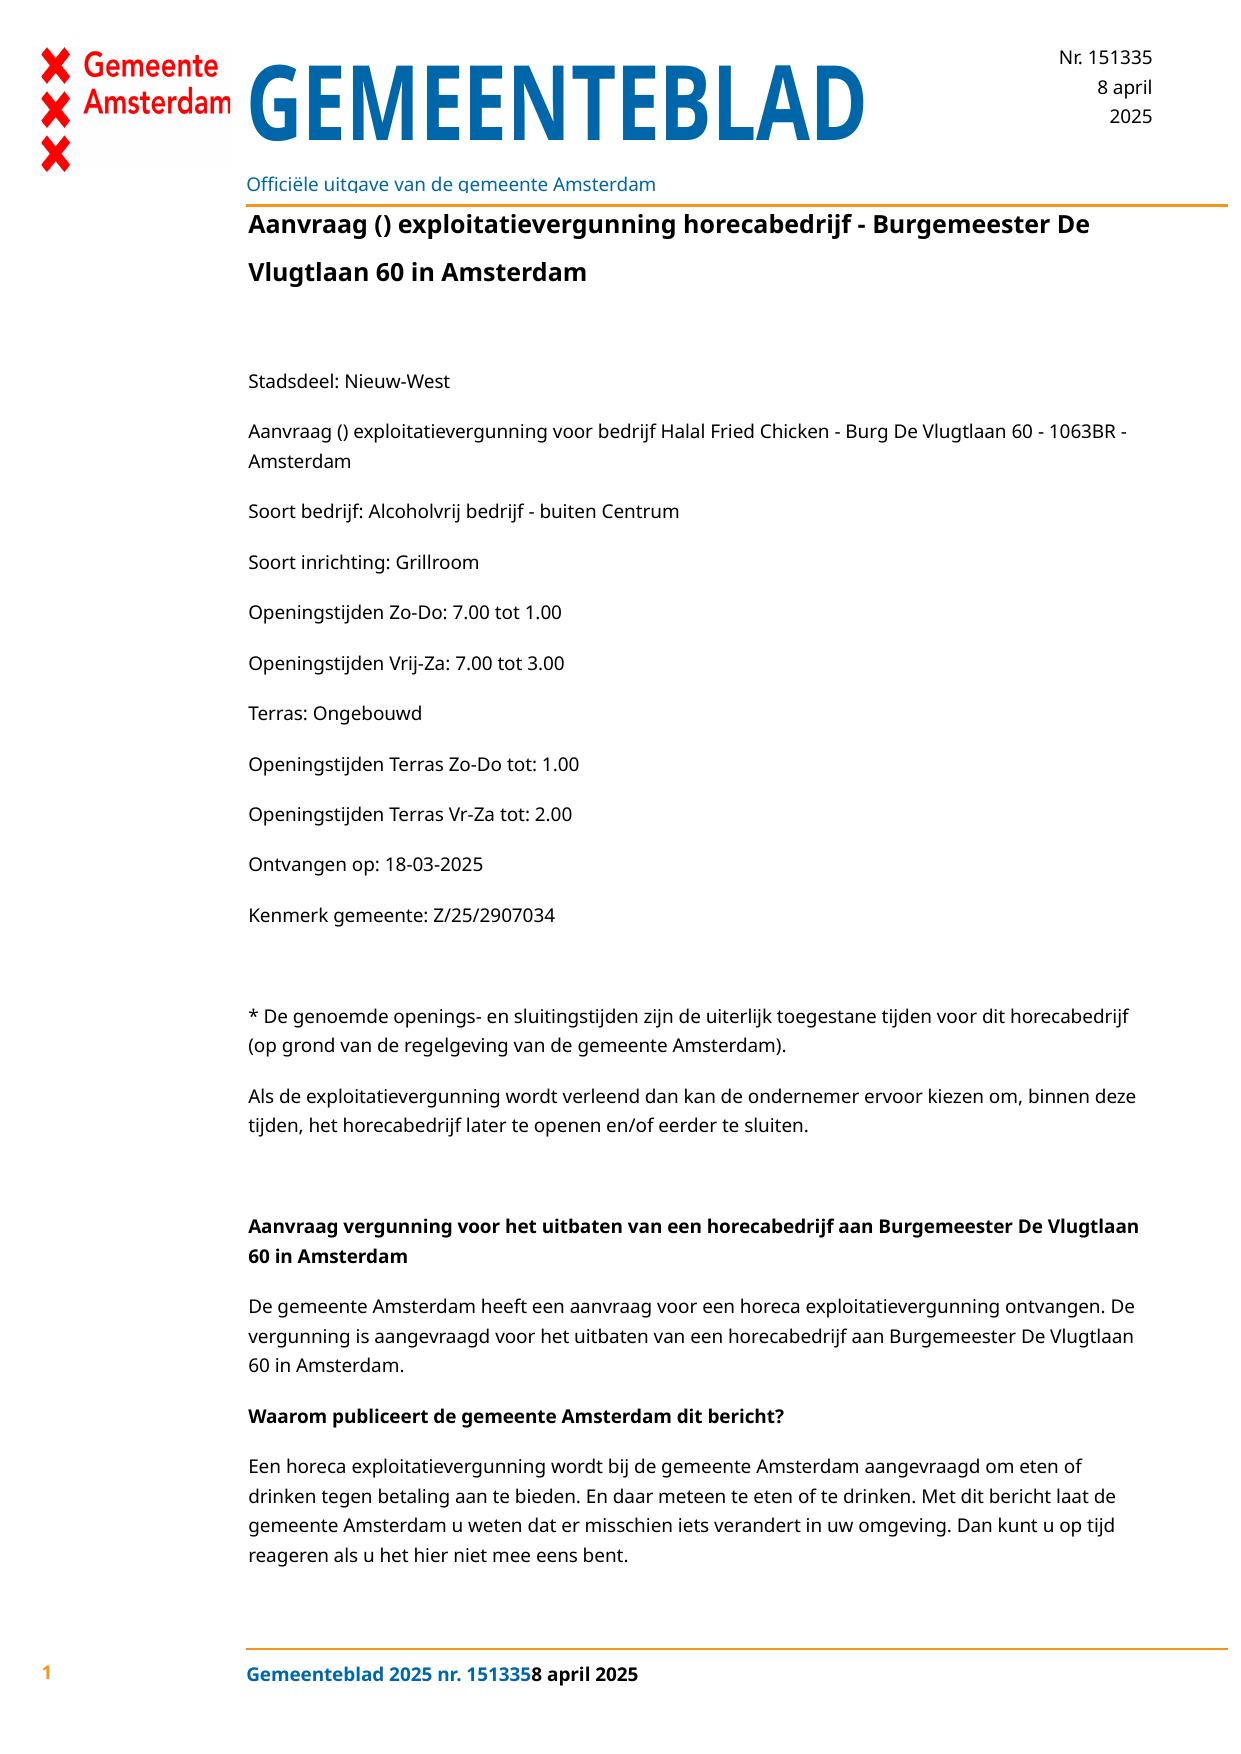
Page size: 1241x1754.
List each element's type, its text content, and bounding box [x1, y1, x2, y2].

text Een horeca exploitatievergunning wordt bij de gemeente Amsterdam aangevraagd om eten of drinken tegen betaling aan te bieden. En daar meteen te eten of te drinken. Met dit bericht laat de gemeente Amsterdam u weten dat er misschien iets verandert in uw omgeving. Dan kunt u op tijd reageren als u het hier niet mee eens bent. [248, 1453, 1152, 1568]
text Aanvraag () exploitatievergunning voor bedrijf Halal Fried Chicken - Burg De Vlugtlaan 60 - 1063BR - Amsterdam [248, 419, 1152, 474]
text * De genoemde openings- en sluitingstijden zijn de uiterlijk toegestane tijden voor dit horecabedrijf (op grond van de regelgeving van de gemeente Amsterdam). [248, 1003, 1152, 1058]
text Als de exploitatievergunning wordt verleend dan kan de ondernemer ervoor kiezen om, binnen deze tijden, het horecabedrijf later te openen en/of eerder te sluiten. [248, 1083, 1152, 1138]
text Stadsdeel: Nieuw-West [248, 368, 1152, 394]
text Openingstijden Vrij-Za: 7.00 tot 3.00 [248, 650, 1152, 676]
text Ontvangen op: 18-03-2025 [248, 852, 1152, 877]
text Openingstijden Terras Zo-Do tot: 1.00 [248, 751, 1152, 777]
text De gemeente Amsterdam heeft een aanvraag voor een horeca exploitatievergunning ontvangen. De vergunning is aangevraagd voor het uitbaten van een horecabedrijf aan Burgemeester De Vlugtlaan 60 in Amsterdam. [248, 1293, 1152, 1378]
text Soort inrichting: Grillroom [248, 549, 1152, 575]
text Openingstijden Terras Vr-Za tot: 2.00 [248, 801, 1152, 827]
text Soort bedrijf: Alcoholvrij bedrijf - buiten Centrum [248, 499, 1152, 524]
picture [41, 47, 231, 172]
text Kenmerk gemeente: Z/25/2907034 [248, 902, 1152, 928]
text Waarom publiceert de gemeente Amsterdam dit bericht? [248, 1403, 1152, 1429]
text Aanvraag () exploitatievergunning horecabedrijf - Burgemeester De Vlugtlaan 60 in Amsterdam [248, 207, 1152, 288]
text Aanvraag vergunning voor het uitbaten van een horecabedrijf aan Burgemeester De Vlugtlaan 60 in Amsterdam [248, 1213, 1152, 1269]
text Openingstijden Zo-Do: 7.00 tot 1.00 [248, 599, 1152, 625]
text Terras: Ongebouwd [248, 700, 1152, 726]
